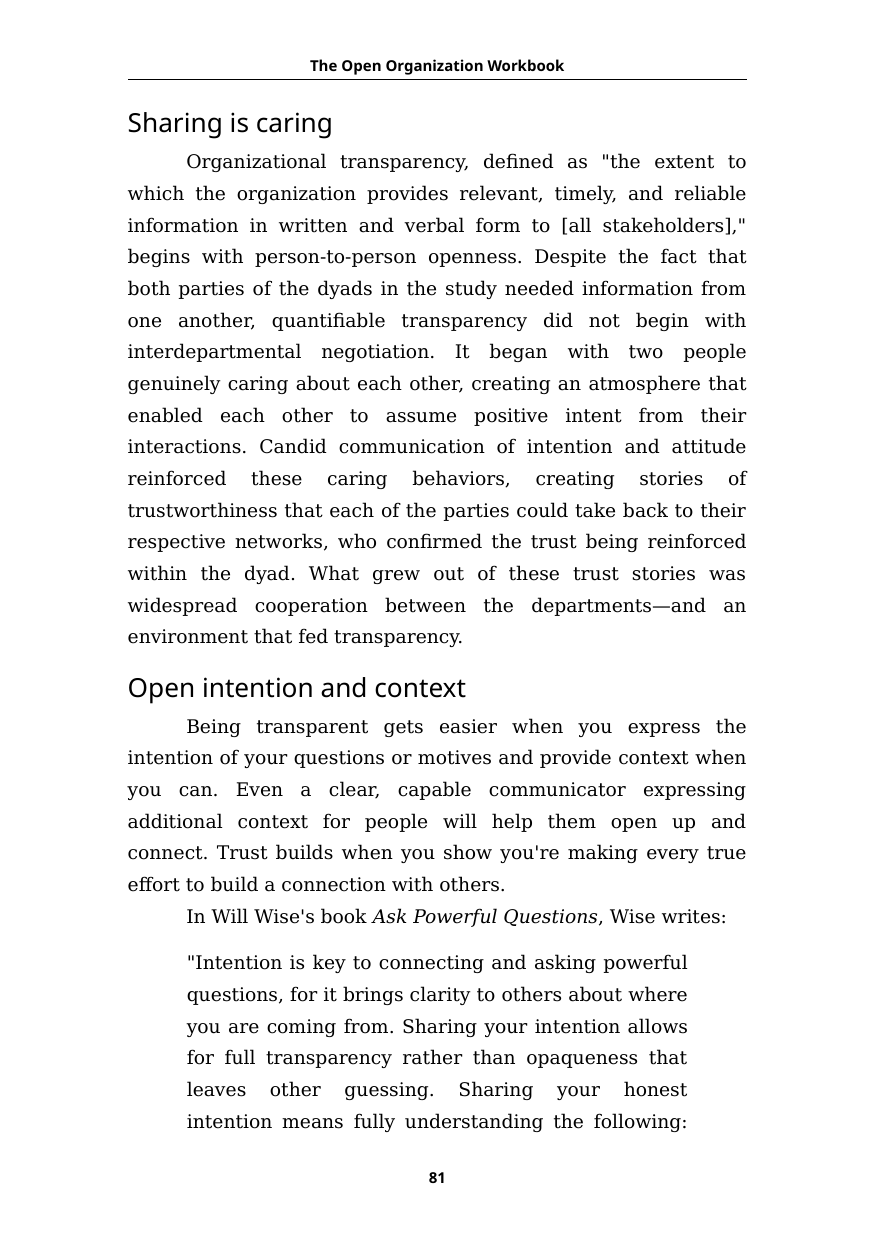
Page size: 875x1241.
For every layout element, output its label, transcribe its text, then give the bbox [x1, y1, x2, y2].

text In Will Wise's book Ask Powerful Questions, Wise writes: [127, 906, 747, 927]
subtitle Sharing is caring [127, 109, 747, 139]
text Being transparent gets easier when you express the intention of your questions or motives and provide context when you can. Even a clear, capable communicator expressing additional context for people will help them open up and connect. Trust builds when you show you're making every true effort to build a connection with others. [127, 716, 747, 896]
text Organizational transparency, defined as "the extent to which the organization provides relevant, timely, and reliable information in written and verbal form to [all stakeholders]," begins with person-to-person openness. Despite the fact that both parties of the dyads in the study needed information from one another, quantifiable transparency did not begin with interdepartmental negotiation. It began with two people genuinely caring about each other, creating an atmosphere that enabled each other to assume positive intent from their interactions. Candid communication of intention and attitude reinforced these caring behaviors, creating stories of trustworthiness that each of the parties could take back to their respective networks, who confirmed the trust being reinforced within the dyad. What grew out of these trust stories was widespread cooperation between the departments—and an environment that fed transparency. [127, 152, 747, 648]
subtitle Open intention and context [127, 673, 747, 703]
text "Intention is key to connecting and asking powerful questions, for it brings clarity to others about where you are coming from. Sharing your intention allows for full transparency rather than opaqueness that leaves other guessing. Sharing your honest intention means fully understanding the following: [187, 952, 688, 1132]
